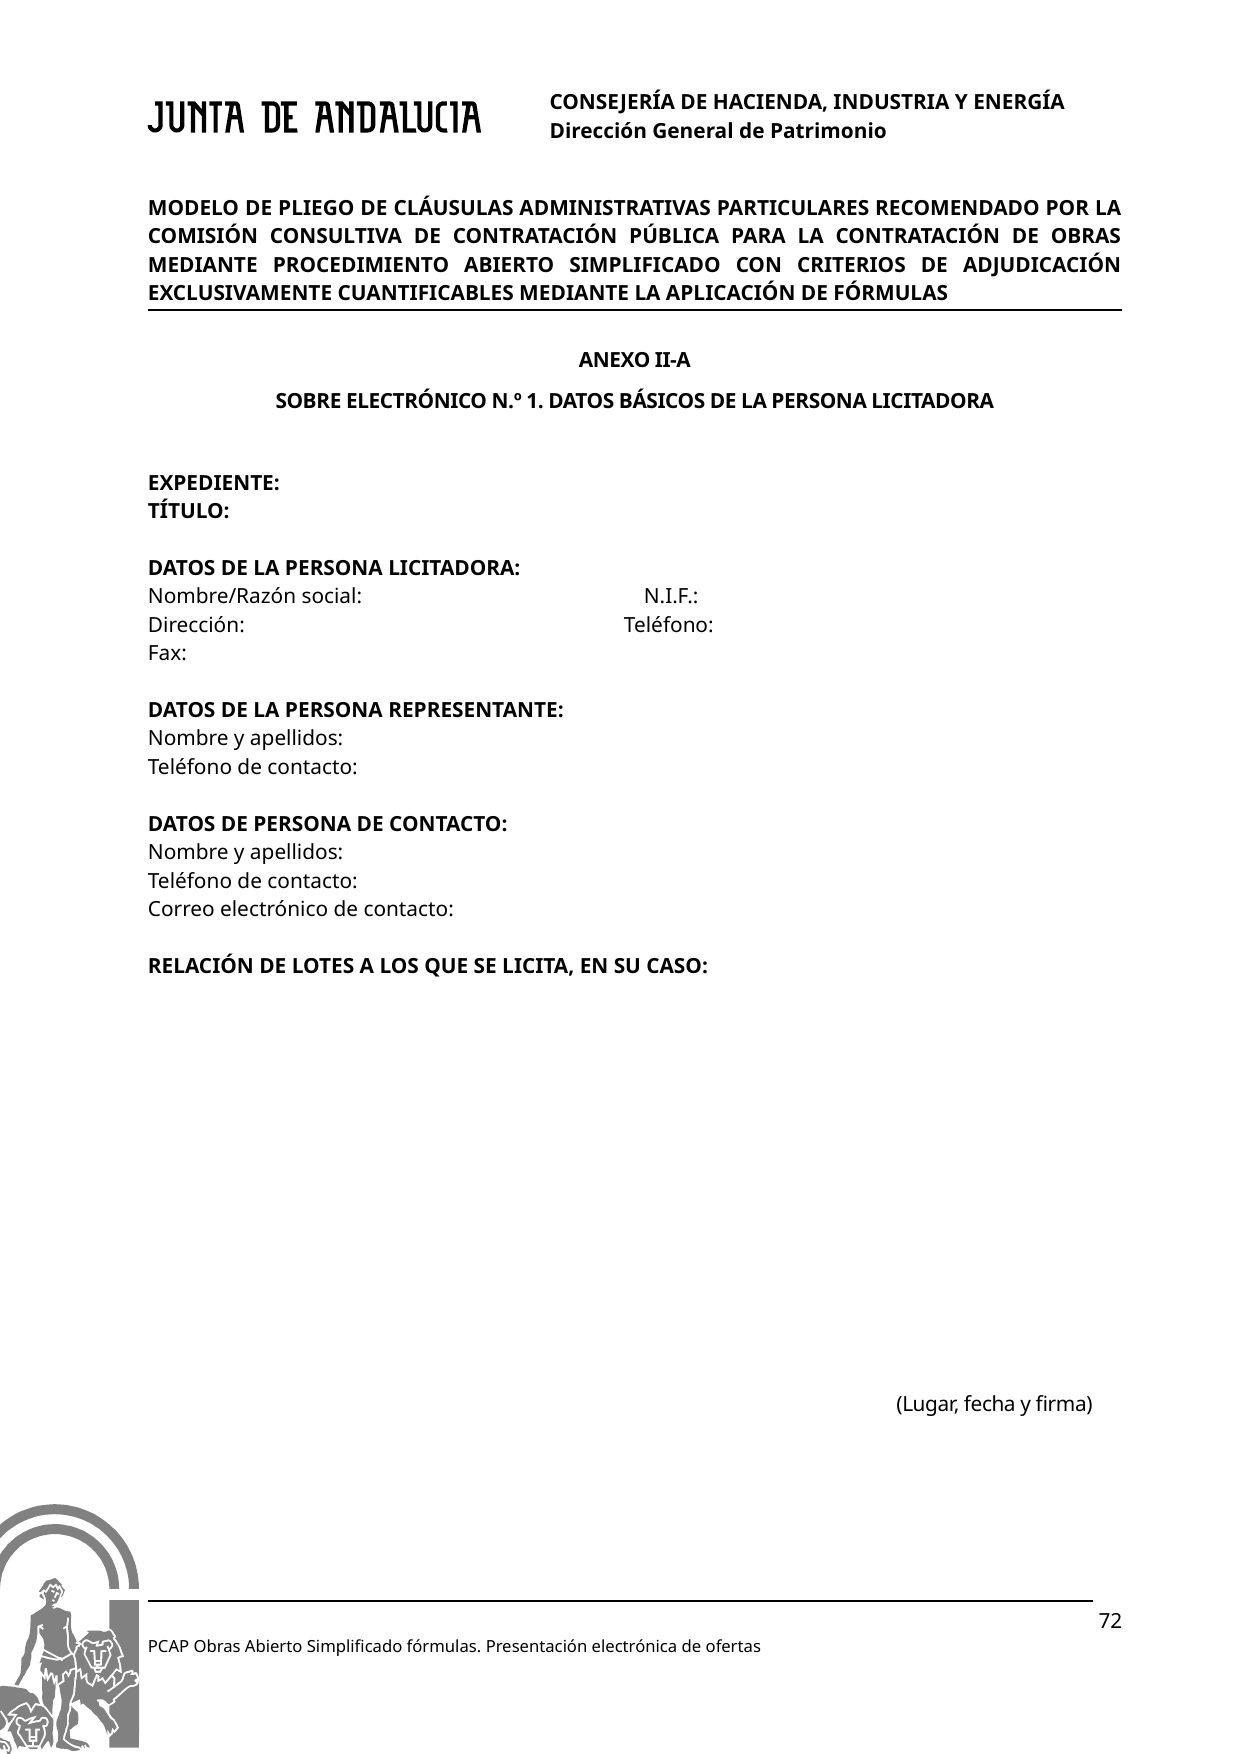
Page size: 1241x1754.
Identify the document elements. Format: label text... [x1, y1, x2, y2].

text TÍTULO: [148, 496, 1093, 524]
text ANEXO II-A [148, 345, 1122, 373]
text Dirección: Teléfono: [148, 610, 1093, 638]
text SOBRE ELECTRÓNICO N.º 1. DATOS BÁSICOS DE LA PERSONA LICITADORA [148, 386, 1122, 414]
text (Lugar, fecha y firma) [148, 1389, 1093, 1417]
text Teléfono de contacto: [148, 866, 1093, 894]
text Nombre y apellidos: [148, 837, 1093, 866]
list MODELO DE PLIEGO DE CLÁUSULAS ADMINISTRATIVAS PARTICULARES RECOMENDADO POR LA COMISIÓN CONSULTIVA DE CONTRATACIÓN PÚBLICA PARA LA CONTRATACIÓN DE OBRAS MEDIANTE PROCEDIMIENTO ABIERTO SIMPLIFICADO CON CRITERIOS DE ADJUDICACIÓN EXCLUSIVAMENTE CUANTIFICABLES MEDIANTE LA APLICACIÓN DE FÓRMULAS [148, 193, 1122, 309]
text Teléfono de contacto: [148, 752, 1093, 780]
text Correo electrónico de contacto: [148, 894, 1093, 923]
text DATOS DE LA PERSONA REPRESENTANTE: [148, 695, 1093, 723]
text DATOS DE LA PERSONA LICITADORA: [148, 553, 1093, 581]
text Fax: [148, 638, 1093, 667]
text RELACIÓN DE LOTES A LOS QUE SE LICITA, EN SU CASO: [148, 951, 1093, 979]
text Nombre/Razón social: N.I.F.: [148, 581, 1093, 610]
text DATOS DE PERSONA DE CONTACTO: [148, 809, 1093, 837]
text Nombre y apellidos: [148, 723, 1093, 752]
text EXPEDIENTE: [148, 468, 1093, 496]
